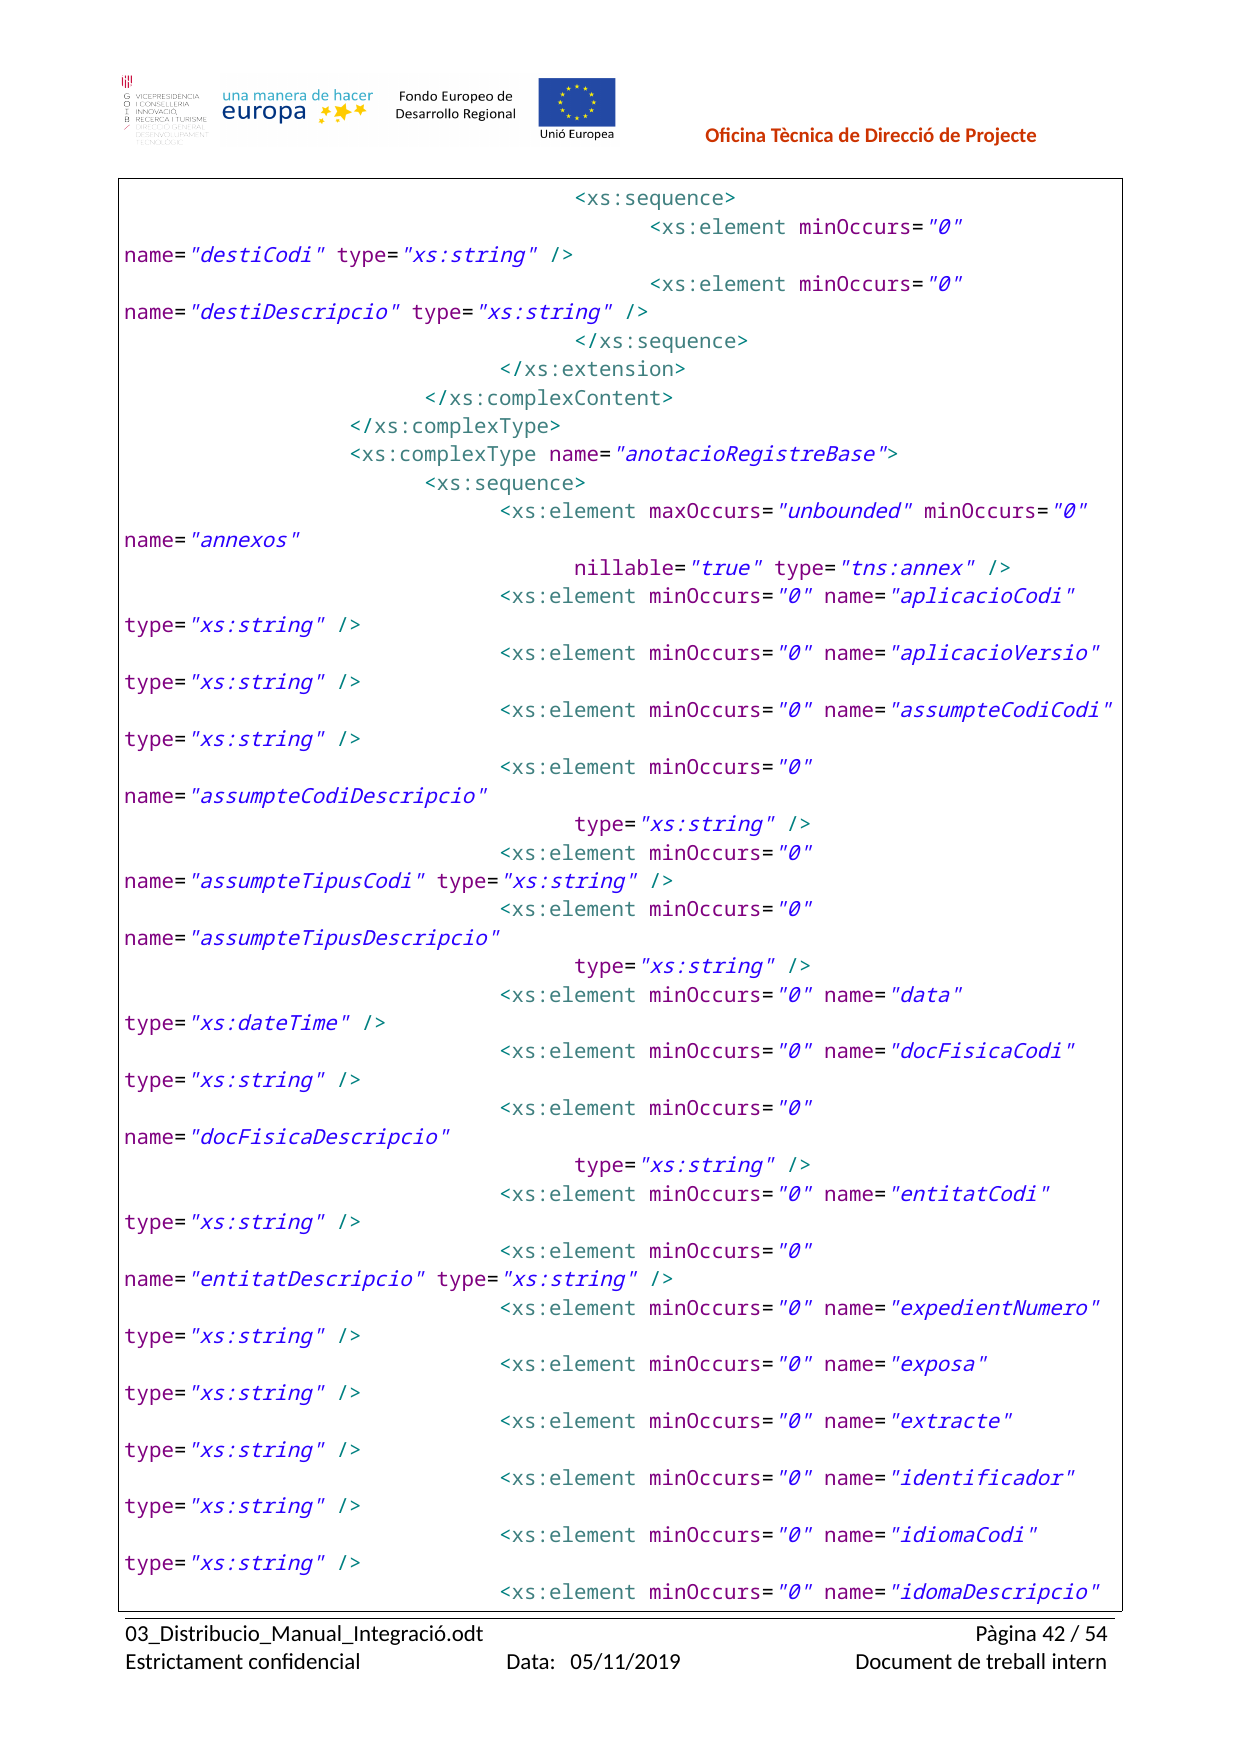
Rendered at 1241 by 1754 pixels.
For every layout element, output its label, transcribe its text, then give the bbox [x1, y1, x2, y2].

picture [219, 73, 621, 147]
picture [118, 73, 213, 147]
table_header <xs:sequence> <xs:element minOccurs="0" name="destiCodi" type="xs:string" /> <xs:element minOccurs="0" name="destiDescripcio" type="xs:string" /> </xs:sequence> </xs:extension> </xs:complexContent> </xs:complexType> <xs:complexType name="anotacioRegistreBase"> <xs:sequence> <xs:element maxOccurs="unbounded" minOccurs="0" name="annexos" nillable="true" type="tns:annex" /> <xs:element minOccurs="0" name="aplicacioCodi" type="xs:string" /> <xs:element minOccurs="0" name="aplicacioVersio" type="xs:string" /> <xs:element minOccurs="0" name="assumpteCodiCodi" type="xs:string" /> <xs:element minOccurs="0" name="assumpteCodiDescripcio" type="xs:string" /> <xs:element minOccurs="0" name="assumpteTipusCodi" type="xs:string" /> <xs:element minOccurs="0" name="assumpteTipusDescripcio" type="xs:string" /> <xs:element minOccurs="0" name="data" type="xs:dateTime" /> <xs:element minOccurs="0" name="docFisicaCodi" type="xs:string" /> <xs:element minOccurs="0" name="docFisicaDescripcio" type="xs:string" /> <xs:element minOccurs="0" name="entitatCodi" type="xs:string" /> <xs:element minOccurs="0" name="entitatDescripcio" type="xs:string" /> <xs:element minOccurs="0" name="expedientNumero" type="xs:string" /> <xs:element minOccurs="0" name="exposa" type="xs:string" /> <xs:element minOccurs="0" name="extracte" type="xs:string" /> <xs:element minOccurs="0" name="identificador" type="xs:string" /> <xs:element minOccurs="0" name="idiomaCodi" type="xs:string" /> <xs:element minOccurs="0" name="idomaDescripcio" [119, 179, 1122, 1611]
